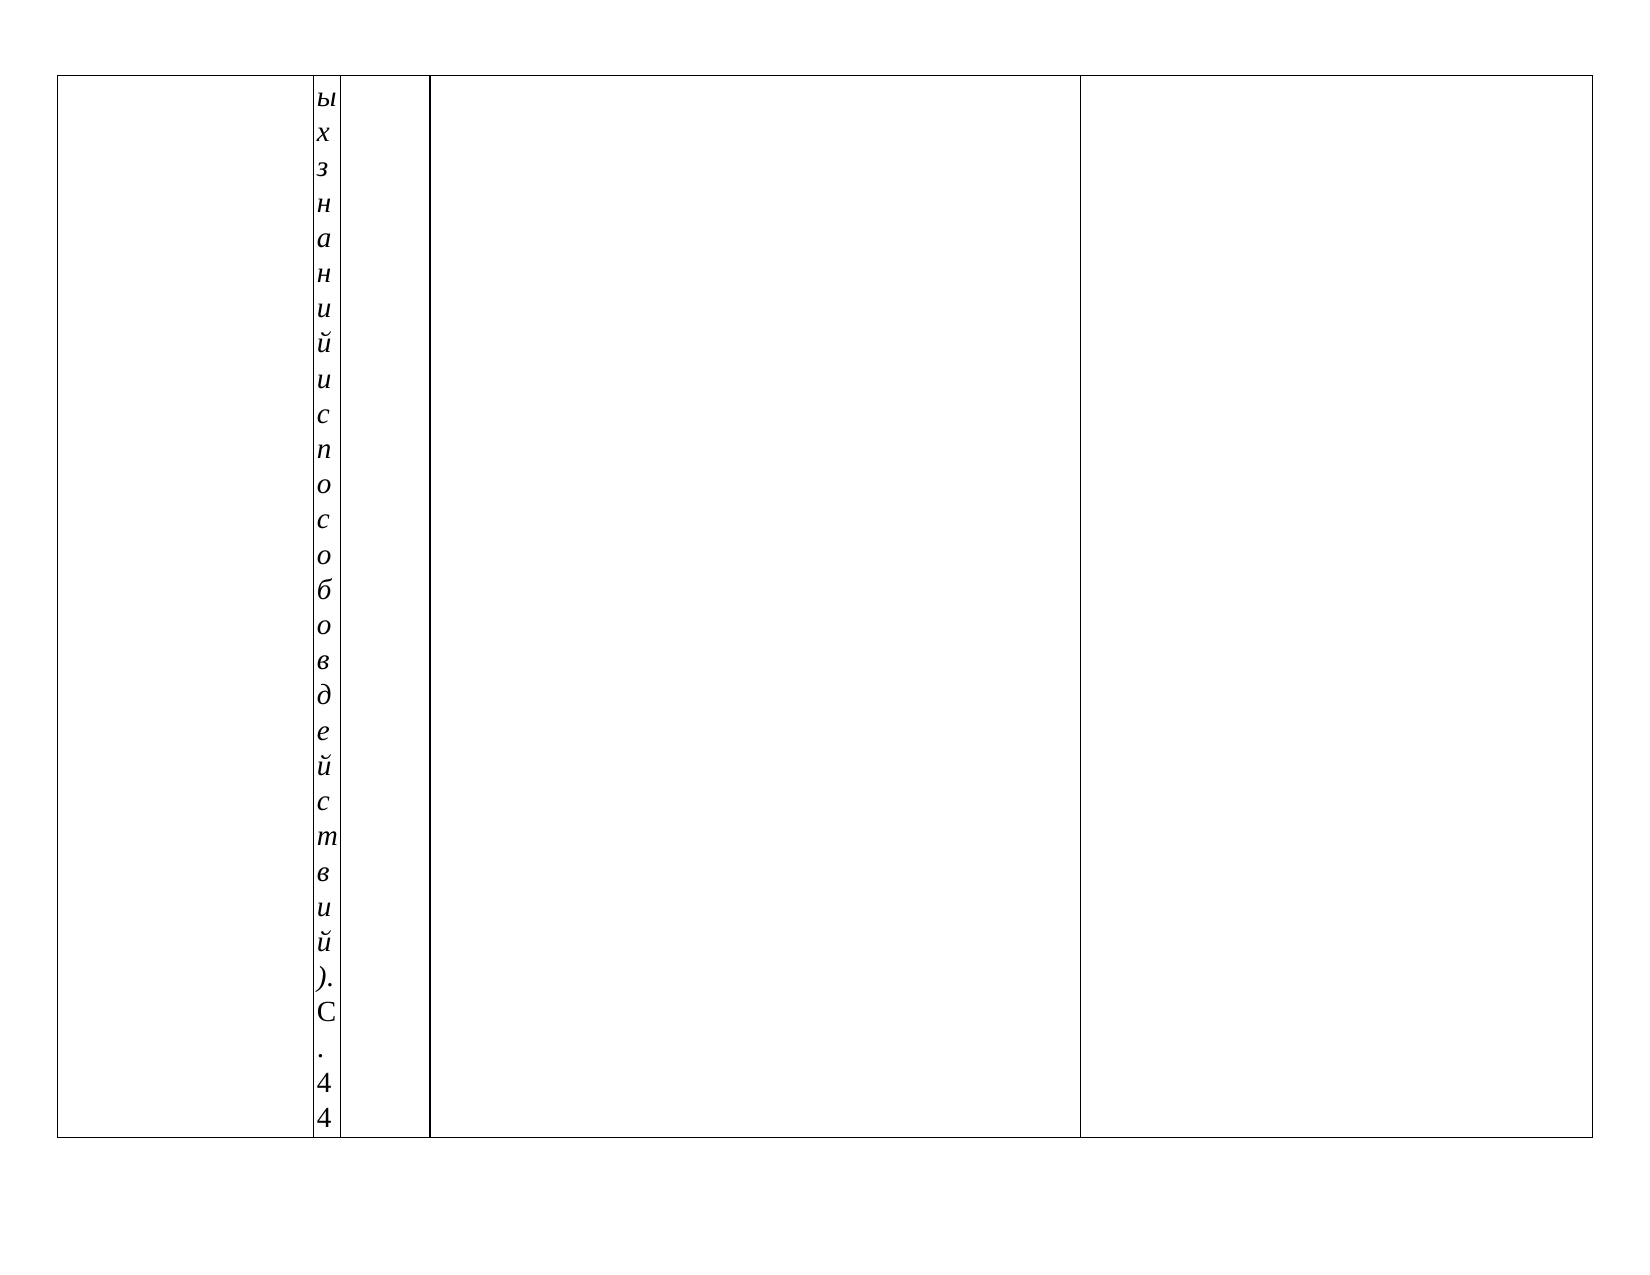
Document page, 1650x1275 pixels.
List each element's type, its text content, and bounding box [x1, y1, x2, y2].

table_cell [1081, 76, 1592, 1137]
table_cell [341, 76, 429, 1137]
table_cell ых знаний и способов действий). С. 44 [314, 76, 340, 1137]
table_cell [431, 76, 1080, 1137]
table_cell [58, 76, 313, 1137]
